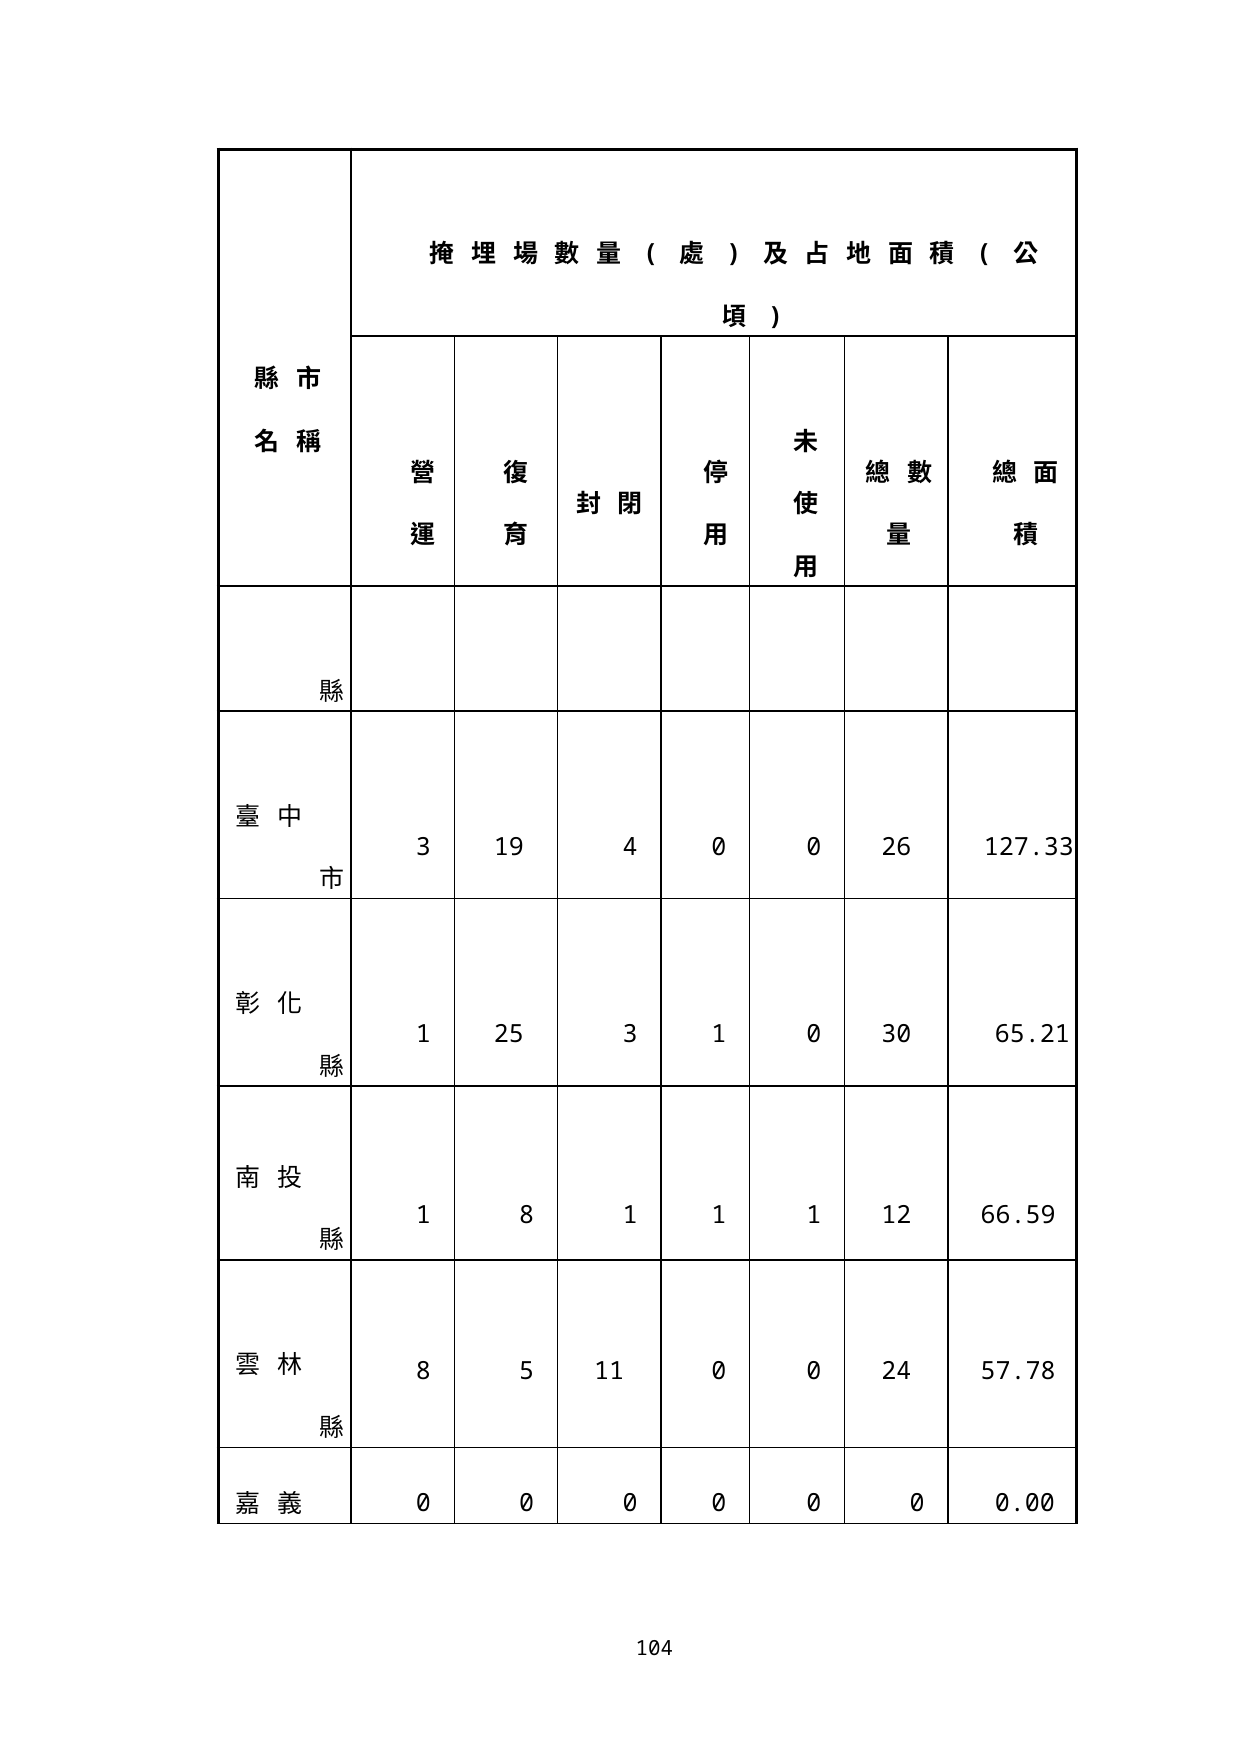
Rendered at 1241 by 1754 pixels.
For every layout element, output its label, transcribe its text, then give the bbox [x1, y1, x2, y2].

table_cell 0 [455, 1448, 557, 1523]
table_cell [949, 587, 1075, 710]
table_cell 縣 [220, 587, 350, 710]
table_cell [845, 587, 947, 710]
table_cell 臺中市 [220, 712, 350, 898]
table_cell 營運 [352, 337, 454, 585]
table_cell 4 [558, 712, 660, 898]
table_cell [558, 587, 660, 710]
table_cell 彰化縣 [220, 899, 350, 1085]
table_cell 復育 [455, 337, 557, 585]
table_cell 26 [845, 712, 947, 898]
table_cell 1 [352, 899, 454, 1085]
table_cell 0 [352, 1448, 454, 1523]
table_cell 0 [750, 899, 844, 1085]
table_cell 3 [558, 899, 660, 1085]
table_cell 1 [352, 1087, 454, 1259]
table_cell 總數量 [845, 337, 947, 585]
table_cell 1 [750, 1087, 844, 1259]
table_cell 總面積 [949, 337, 1075, 585]
table_cell 封閉 [558, 337, 660, 585]
table_cell 30 [845, 899, 947, 1085]
table_cell 24 [845, 1261, 947, 1446]
table_cell 0.00 [949, 1448, 1075, 1523]
table_cell 停用 [662, 337, 749, 585]
table_cell 雲林縣 [220, 1261, 350, 1446]
table_cell 0 [750, 1448, 844, 1523]
table_cell 3 [352, 712, 454, 898]
table_cell 0 [558, 1448, 660, 1523]
table_cell 0 [662, 712, 749, 898]
table_cell 12 [845, 1087, 947, 1259]
table_header 縣市名稱 [220, 151, 350, 585]
table_cell 8 [455, 1087, 557, 1259]
table_cell [352, 587, 454, 710]
table_header 掩埋場數量(處)及占地面積(公頃) [352, 151, 1075, 335]
table_cell [750, 587, 844, 710]
table_cell 0 [662, 1448, 749, 1523]
table_cell 127.33 [949, 712, 1075, 898]
table_cell 未使用 [750, 337, 844, 585]
table_cell 1 [558, 1087, 660, 1259]
table_cell 19 [455, 712, 557, 898]
table_cell 5 [455, 1261, 557, 1446]
table_cell [455, 587, 557, 710]
table_cell 南投縣 [220, 1087, 350, 1259]
table_cell 8 [352, 1261, 454, 1446]
table_cell 0 [750, 712, 844, 898]
table_cell 57.78 [949, 1261, 1075, 1446]
table_cell [662, 587, 749, 710]
table_cell 嘉義 [220, 1448, 350, 1523]
table_cell 1 [662, 899, 749, 1085]
table_cell 66.59 [949, 1087, 1075, 1259]
table_cell 0 [662, 1261, 749, 1446]
table_cell 0 [750, 1261, 844, 1446]
table_cell 11 [558, 1261, 660, 1446]
table_cell 25 [455, 899, 557, 1085]
table_cell 1 [662, 1087, 749, 1259]
table_cell 65.21 [949, 899, 1075, 1085]
table_cell 0 [845, 1448, 947, 1523]
